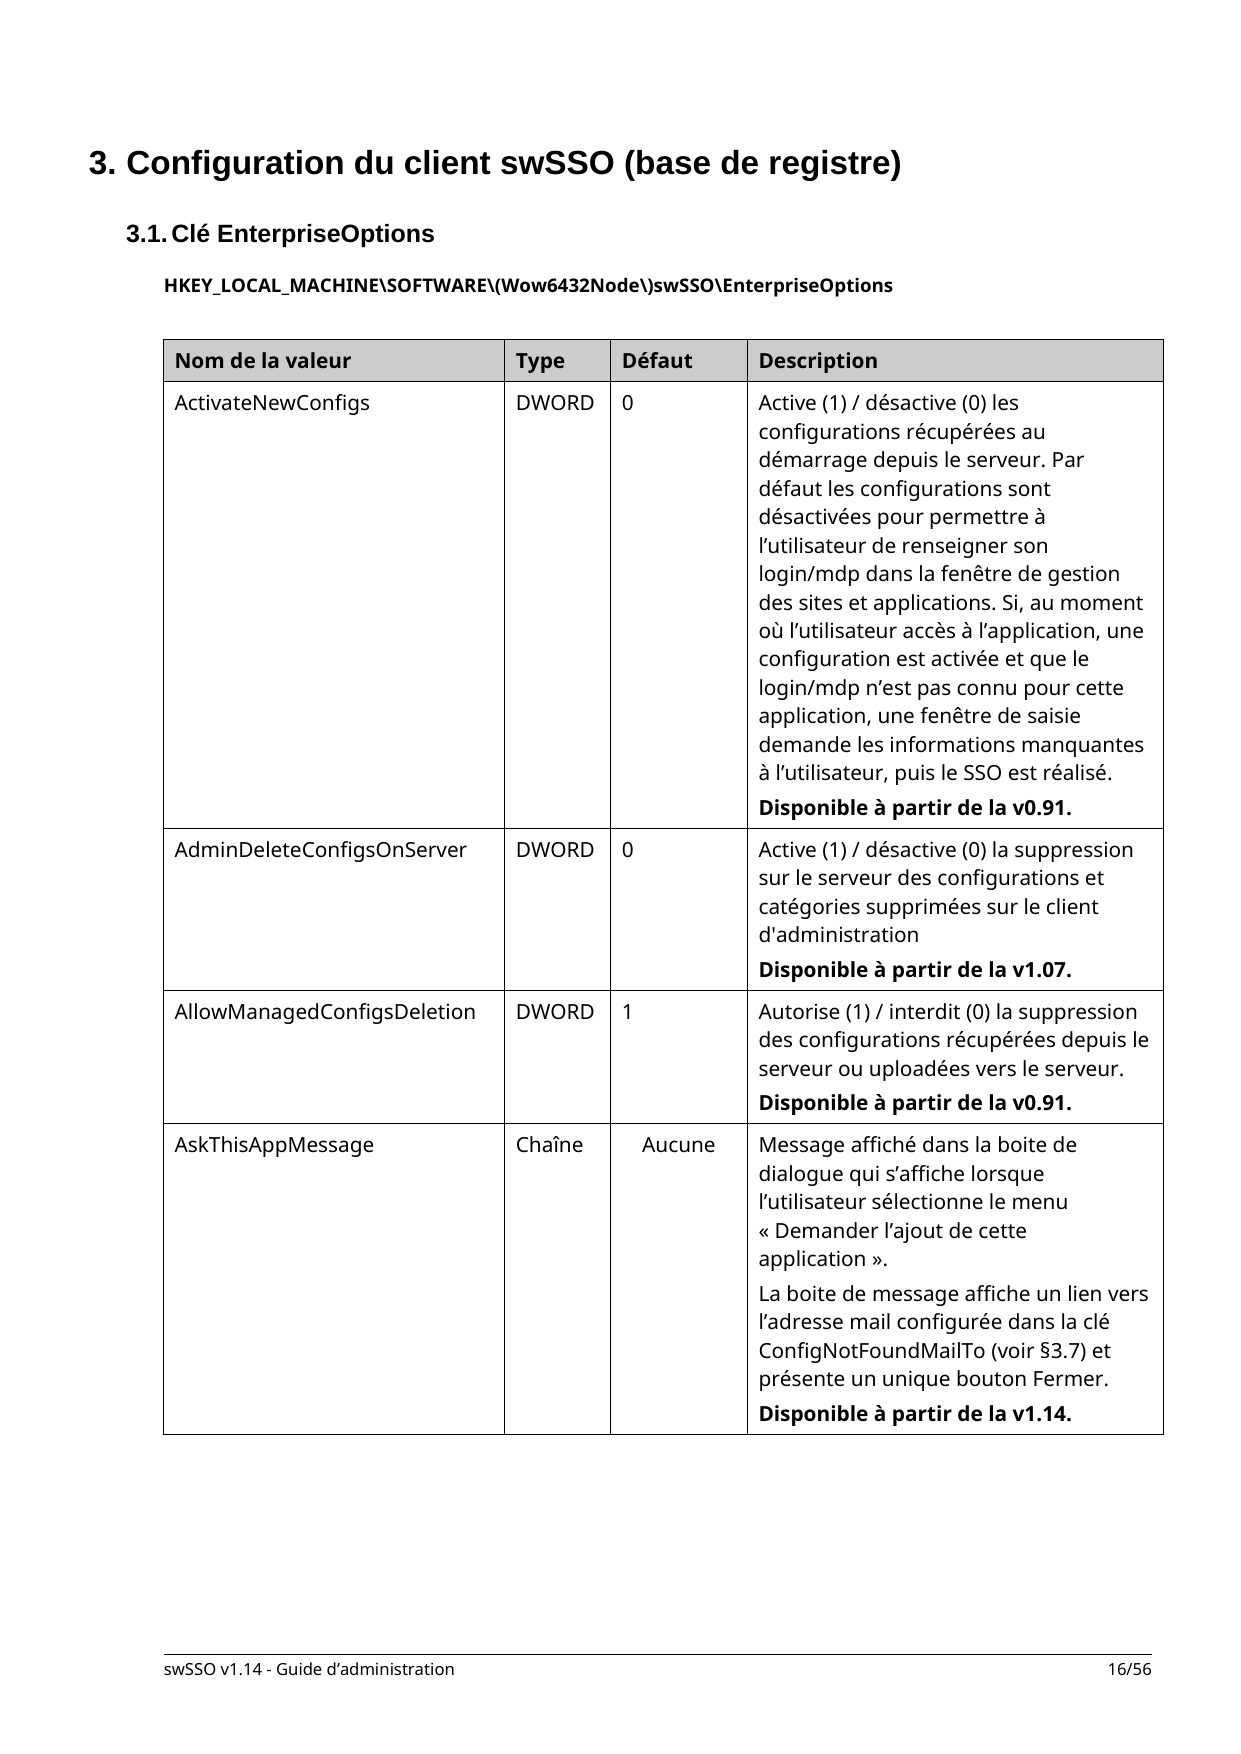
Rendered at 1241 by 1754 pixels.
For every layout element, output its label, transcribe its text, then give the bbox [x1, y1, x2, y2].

table_cell AskThisAppMessage [164, 1124, 504, 1433]
table_cell DWORD [505, 382, 610, 828]
table_cell 1 [611, 991, 747, 1123]
table_cell DWORD [505, 991, 610, 1123]
table_header Description [748, 340, 1163, 381]
table_cell Active (1) / désactive (0) les configurations récupérées au démarrage depuis le serveur. Par défaut les configurations sont désactivées pour permettre à l’utilisateur de renseigner son login/mdp dans la fenêtre de gestion des sites et applications. Si, au moment où l’utilisateur accès à l’application, une configuration est activée et que le login/mdp n’est pas connu pour cette application, une fenêtre de saisie demande les informations manquantes à l’utilisateur, puis le SSO est réalisé. Disponible à partir de la v0.91. [748, 382, 1163, 828]
table_cell ActivateNewConfigs [164, 382, 504, 828]
table_cell Autorise (1) / interdit (0) la suppression des configurations récupérées depuis le serveur ou uploadées vers le serveur. Disponible à partir de la v0.91. [748, 991, 1163, 1123]
table_header Nom de la valeur [164, 340, 504, 381]
table_cell Chaîne [505, 1124, 610, 1433]
subtitle Configuration du client swSSO (base de registre) [89, 143, 1152, 182]
table_cell AllowManagedConfigsDeletion [164, 991, 504, 1123]
table_header Défaut [611, 340, 747, 381]
table_cell Aucune [611, 1124, 747, 1433]
table_cell 0 [611, 382, 747, 828]
table_cell AdminDeleteConfigsOnServer [164, 829, 504, 989]
table_cell 0 [611, 829, 747, 989]
table_cell DWORD [505, 829, 610, 989]
table_cell Active (1) / désactive (0) la suppression sur le serveur des configurations et catégories supprimées sur le client d'administration Disponible à partir de la v1.07. [748, 829, 1163, 989]
subtitle Clé EnterpriseOptions [126, 219, 1152, 248]
table_cell Message affiché dans la boite de dialogue qui s’affiche lorsque l’utilisateur sélectionne le menu « Demander l’ajout de cette application ». La boite de message affiche un lien vers l’adresse mail configurée dans la clé ConfigNotFoundMailTo (voir §3.7) et présente un unique bouton Fermer. Disponible à partir de la v1.14. [748, 1124, 1163, 1433]
table_header Type [505, 340, 610, 381]
text HKEY_LOCAL_MACHINE\SOFTWARE\(Wow6432Node\)swSSO\EnterpriseOptions [164, 273, 1152, 298]
